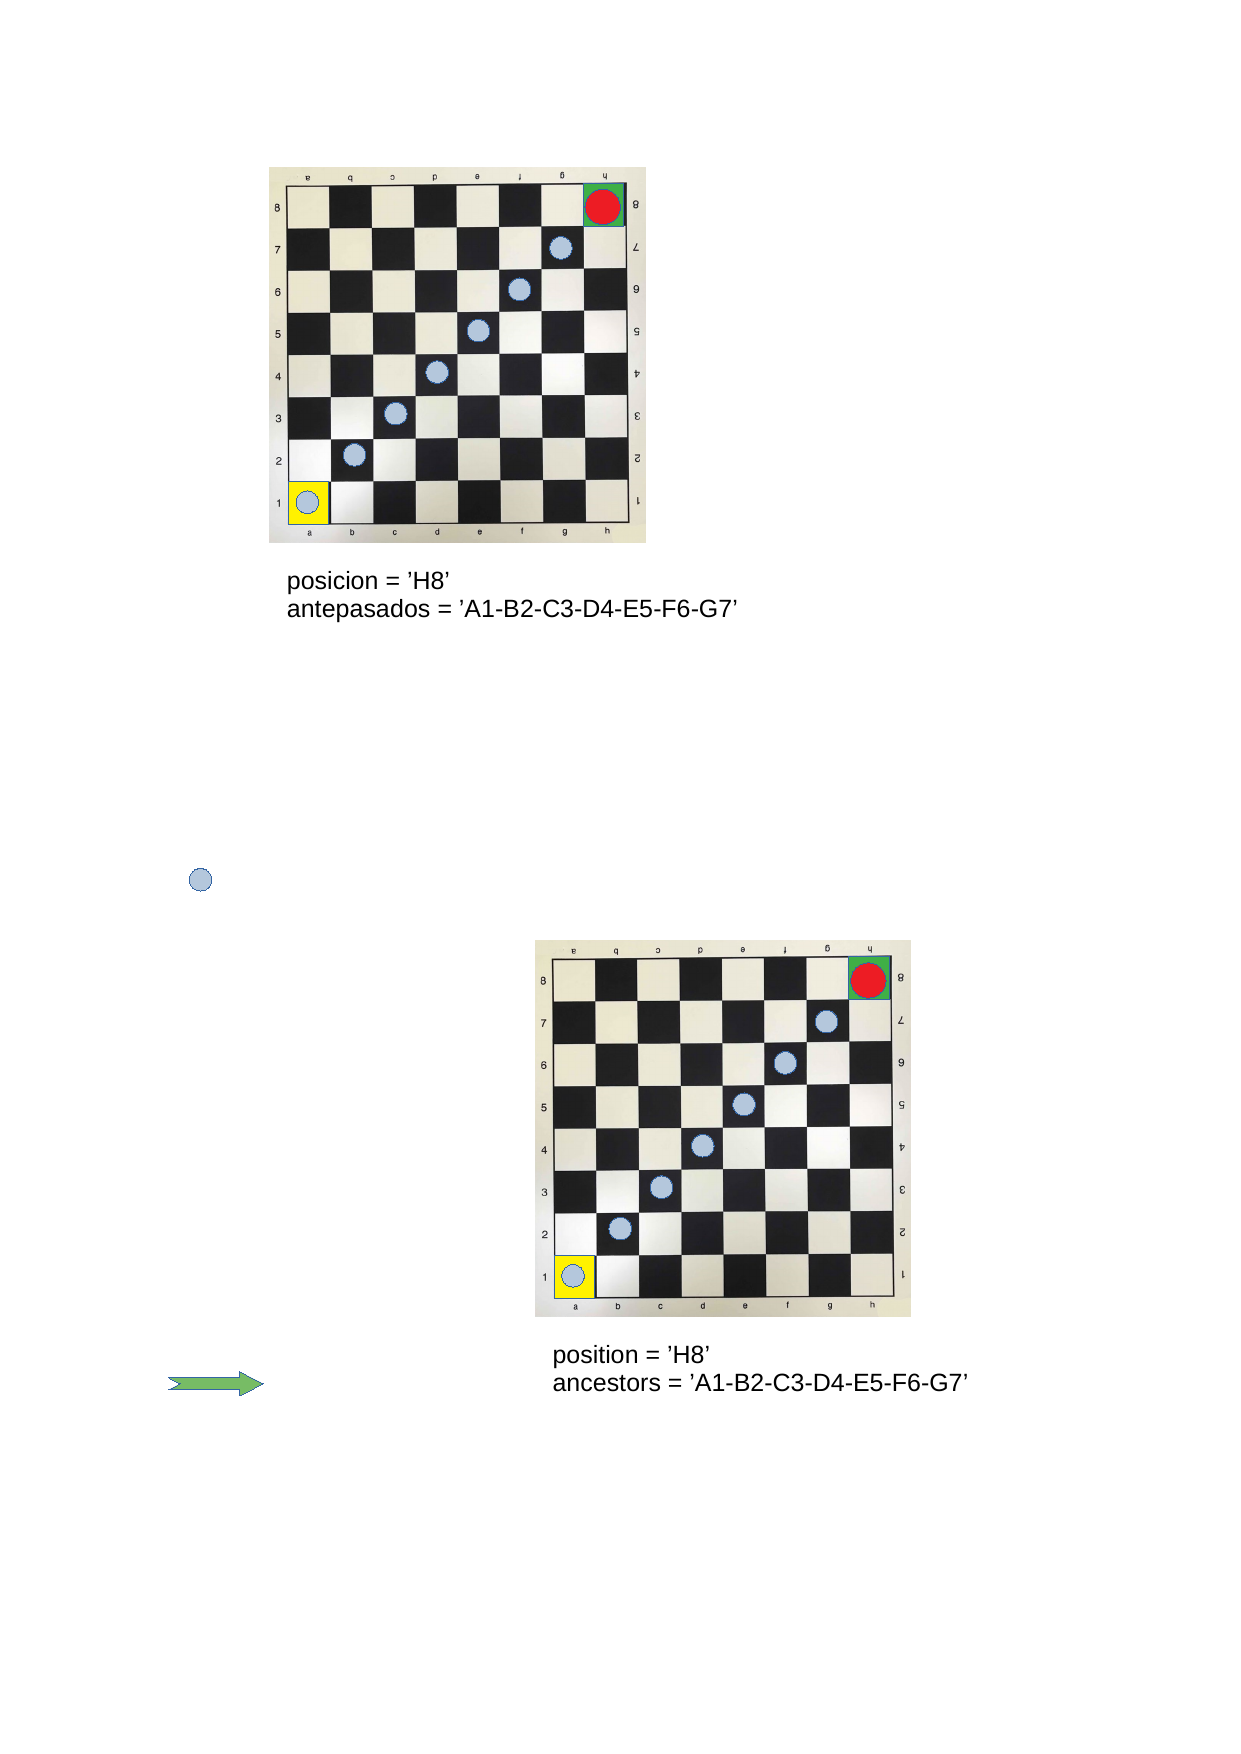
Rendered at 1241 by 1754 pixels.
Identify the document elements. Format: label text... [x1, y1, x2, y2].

text_box [732, 1092, 756, 1116]
picture [269, 167, 646, 543]
text_box [508, 277, 531, 301]
picture [535, 940, 911, 1317]
text_box [691, 1134, 715, 1158]
text_box [168, 1371, 264, 1396]
text_box [288, 481, 329, 525]
text_box [650, 1175, 673, 1199]
text_box [554, 1255, 595, 1299]
text_box position = ’H8’ ancestors = ’A1-B2-C3-D4-E5-F6-G7’ [537, 1333, 1173, 1433]
text_box [583, 183, 624, 227]
text_box [467, 319, 490, 342]
text_box [848, 956, 890, 1000]
text_box posicion = ’H8’ antepasados = ’A1-B2-C3-D4-E5-F6-G7’ [272, 559, 907, 659]
text_box [425, 360, 449, 384]
text_box [384, 402, 408, 425]
text_box [189, 868, 212, 892]
text_box [549, 236, 573, 260]
text_box [608, 1217, 632, 1240]
text_box [774, 1051, 797, 1075]
text_box [343, 443, 366, 467]
text_box [815, 1010, 838, 1033]
